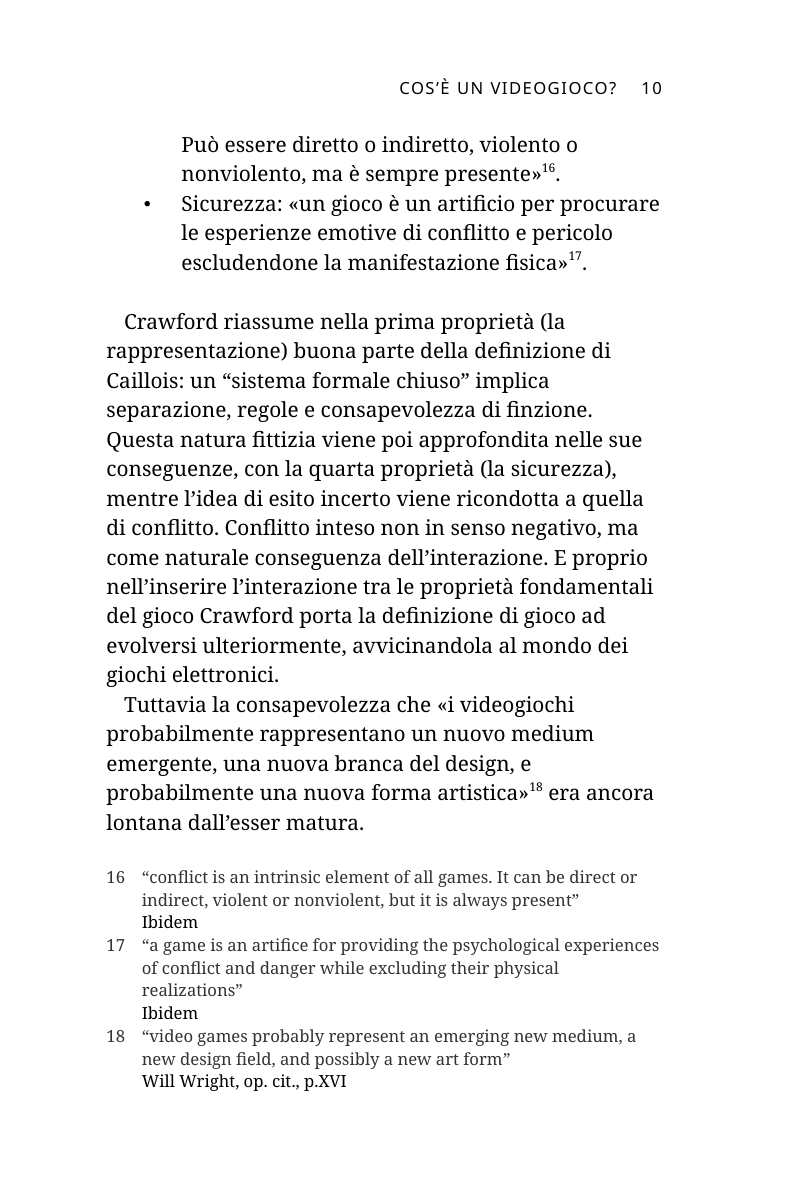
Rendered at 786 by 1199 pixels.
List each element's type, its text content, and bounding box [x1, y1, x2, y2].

list Ibidem [106, 1002, 661, 1024]
list “conflict is an intrinsic element of all games. It can be direct or indirect, violent or nonviolent, but it is always present” [106, 866, 661, 911]
list “a game is an artifice for providing the psychological experiences of conflict and danger while excluding their physical realizations” [106, 934, 661, 1002]
list Ibidem [106, 911, 661, 934]
list Può essere diretto o indiretto, violento o nonviolento, ma è sempre presente». [144, 129, 661, 188]
text “video games probably represent an emerging new medium, a new design field, and possibly a new art form” [106, 1024, 661, 1070]
text Crawford riassume nella prima proprietà (la rappresentazione) buona parte della definizione di Caillois: un “sistema formale chiuso” implica separazione, regole e consapevolezza di finzione. Questa natura fittizia viene poi approfondita nelle sue conseguenze, con la quarta proprietà (la sicurezza), mentre l’idea di esito incerto viene ricondotta a quella di conflitto. Conflitto inteso non in senso negativo, ma come naturale conseguenza dell’interazione. E proprio nell’inserire l’interazione tra le proprietà fondamentali del gioco Crawford porta la definizione di gioco ad evolversi ulteriormente, avvicinandola al mondo dei giochi elettronici. [106, 306, 661, 689]
text Will Wright, op. cit., p.XVI [106, 1070, 661, 1093]
list Sicurezza: «un gioco è un artificio per procurare le esperienze emotive di conflitto e pericolo escludendone la manifestazione fisica». [144, 188, 661, 276]
text Tuttavia la consapevolezza che «i videogiochi probabilmente rappresentano un nuovo medium emergente, una nuova branca del design, e probabilmente una nuova forma artistica» era ancora lontana dall’esser matura. [106, 689, 661, 836]
